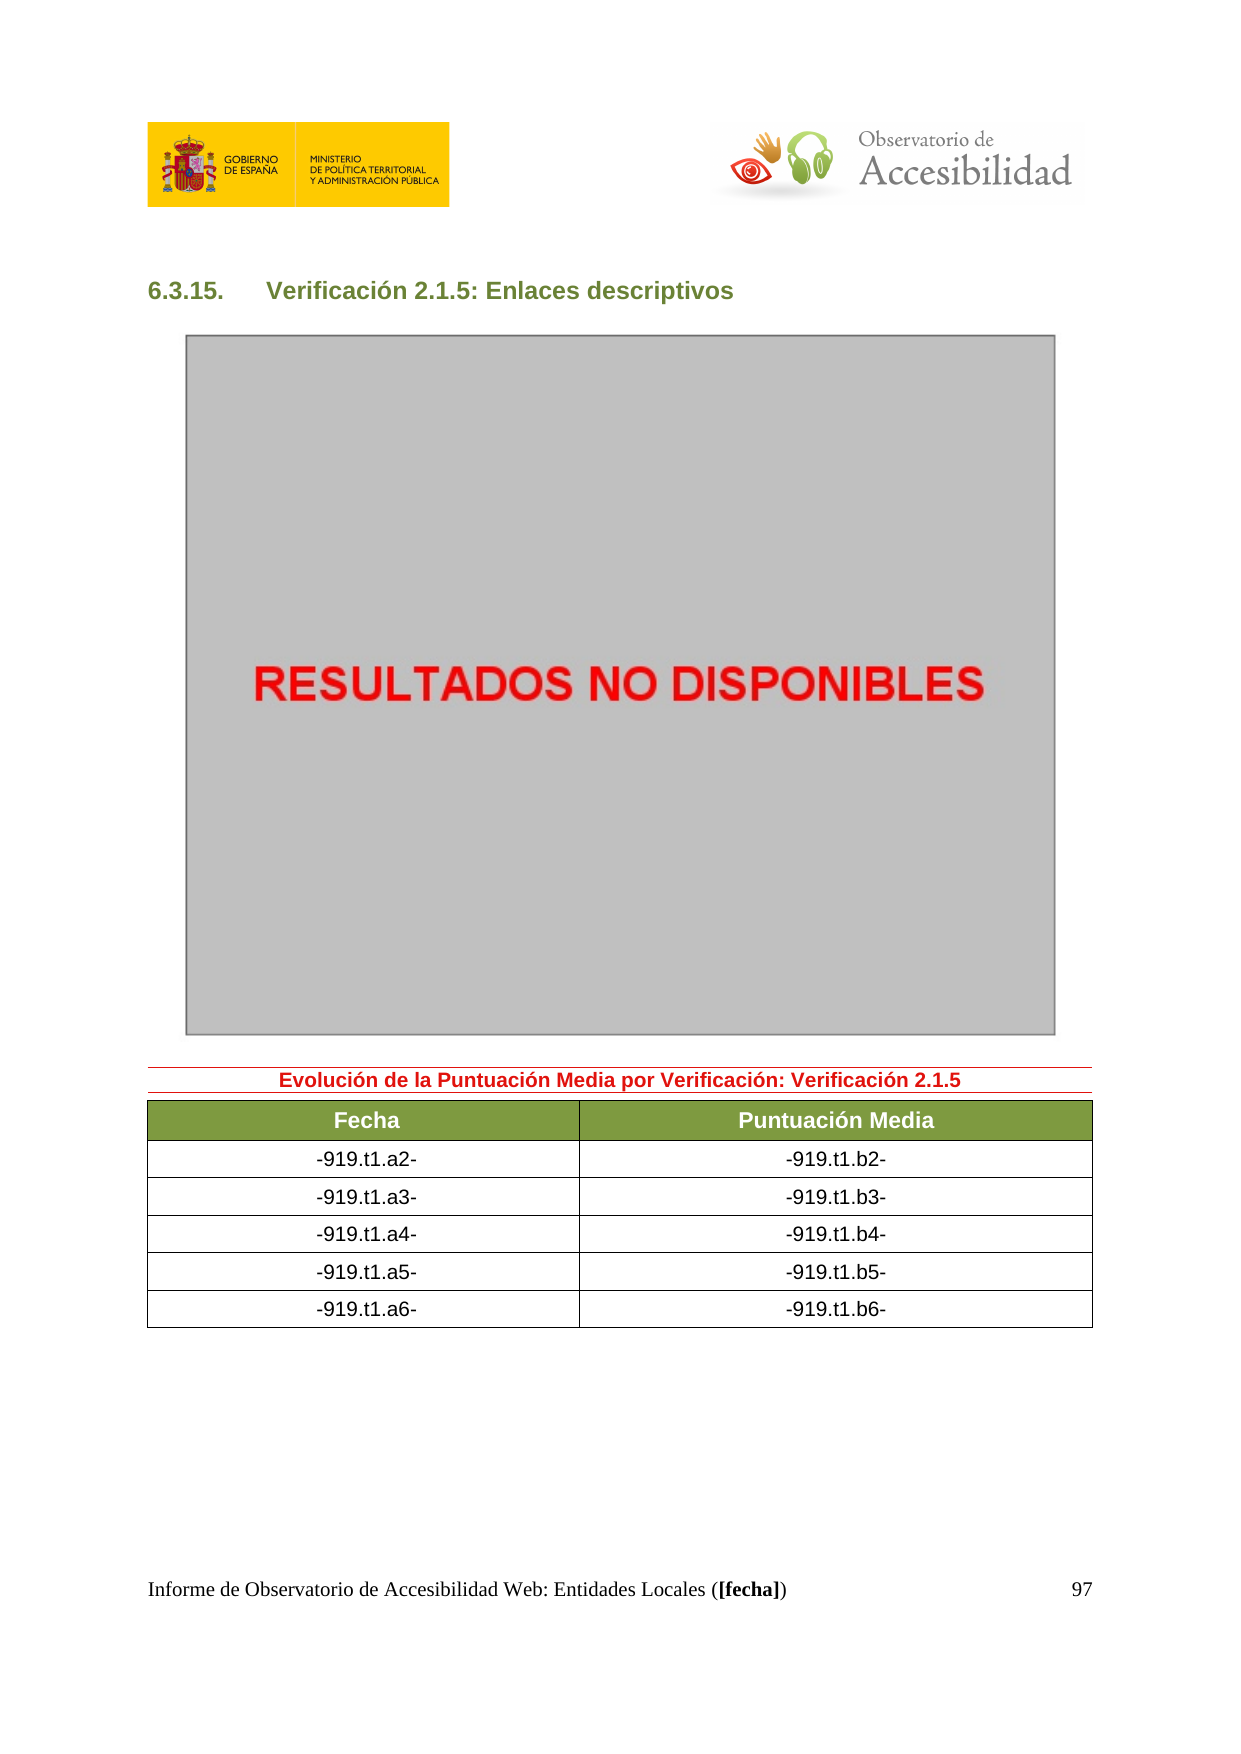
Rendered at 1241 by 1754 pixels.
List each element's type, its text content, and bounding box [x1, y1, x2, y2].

table_cell -919.t1.b2- [580, 1141, 1092, 1177]
table_cell -919.t1.b5- [580, 1253, 1092, 1290]
table_cell -919.t1.b6- [580, 1291, 1092, 1327]
table_cell -919.t1.b4- [580, 1216, 1092, 1252]
picture [710, 122, 1086, 205]
picture [147, 122, 450, 207]
table_cell -919.t1.a6- [148, 1291, 579, 1327]
text Evolución de la Puntuación Media por Verificación: Verificación 2.1.5 [148, 1068, 1092, 1092]
table_cell -919.t1.a2- [148, 1141, 579, 1177]
picture [178, 332, 1062, 1042]
table_cell -919.t1.a4- [148, 1216, 579, 1252]
table_cell -919.t1.b3- [580, 1178, 1092, 1215]
table_header Puntuación Media [580, 1101, 1092, 1140]
table_cell -919.t1.a5- [148, 1253, 579, 1290]
table_cell -919.t1.a3- [148, 1178, 579, 1215]
list Verificación 2.1.5: Enlaces descriptivos [148, 276, 1092, 304]
table_header Fecha [148, 1101, 579, 1140]
